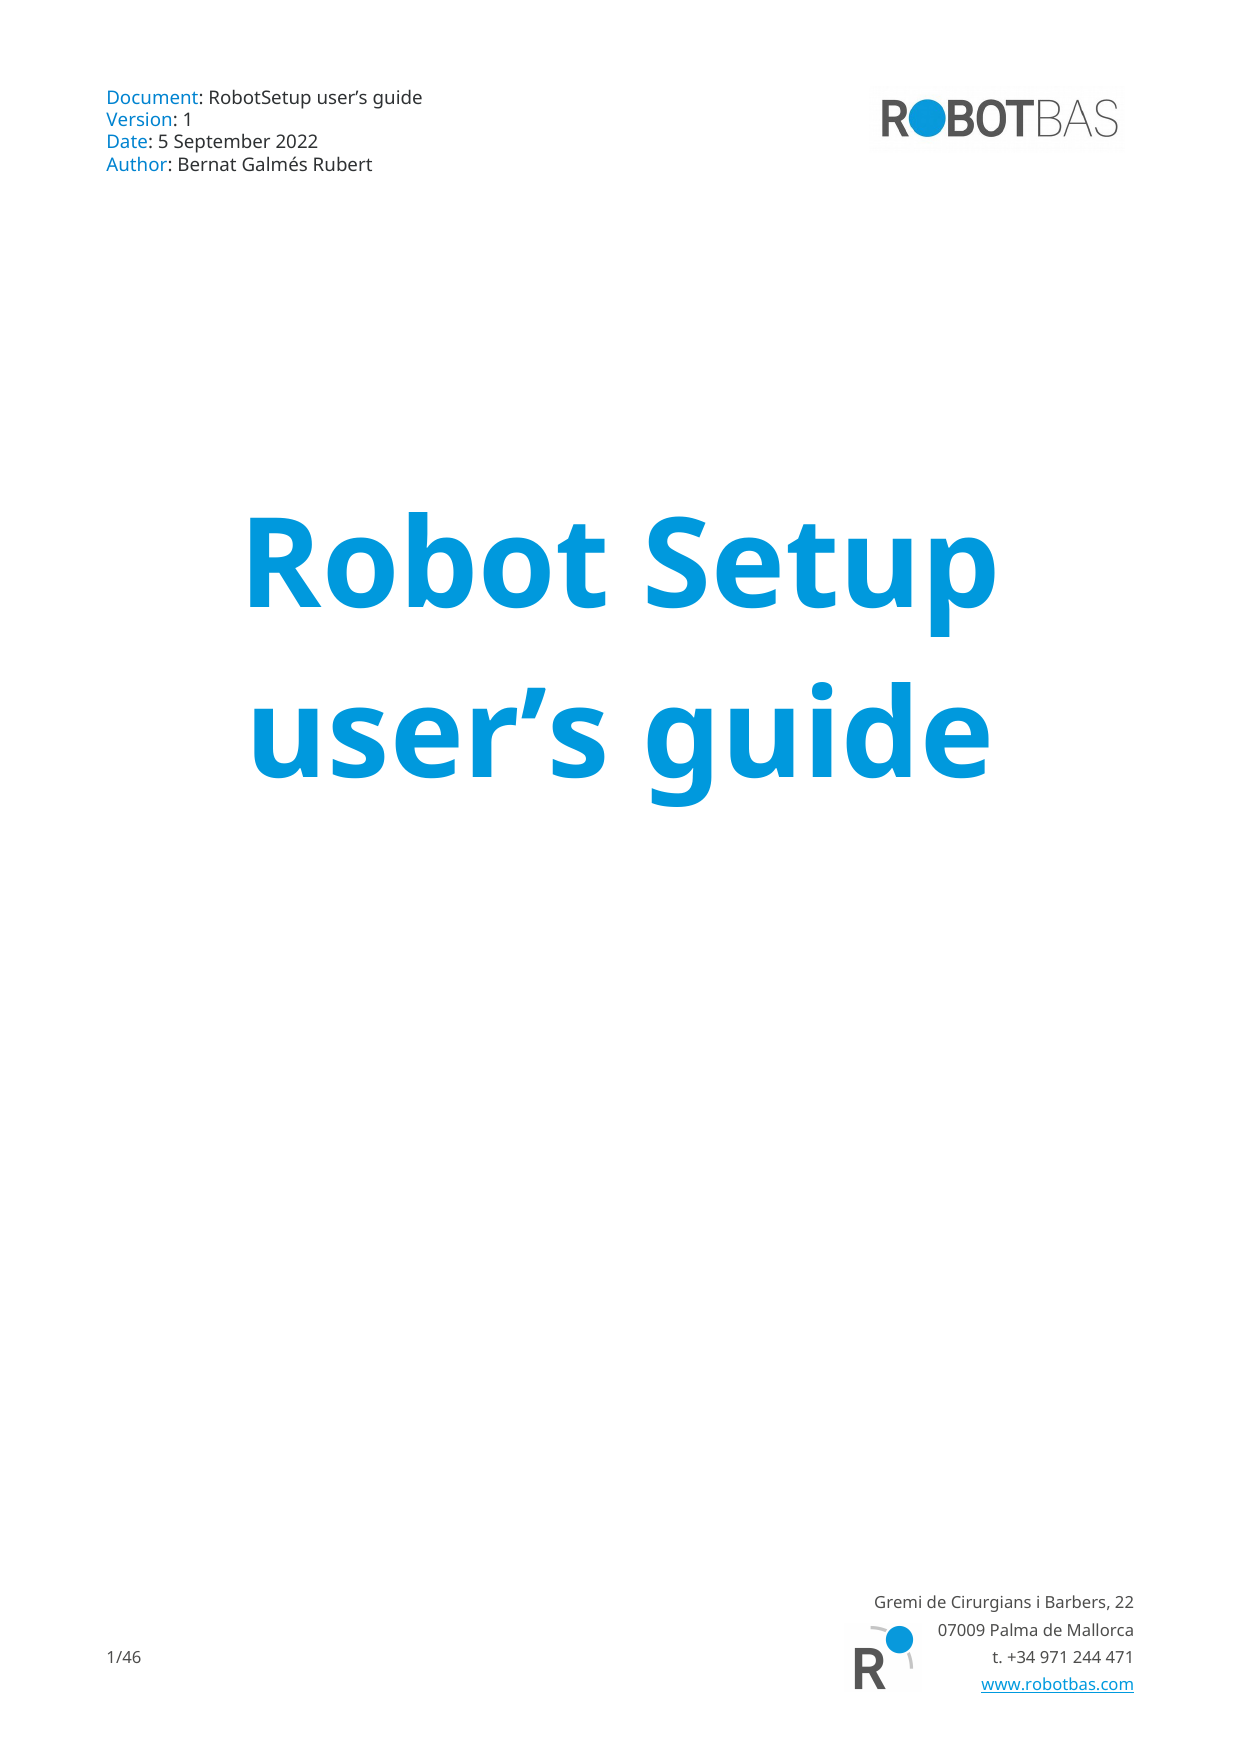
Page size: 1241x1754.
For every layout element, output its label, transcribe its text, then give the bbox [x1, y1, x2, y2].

picture [869, 86, 1125, 153]
text Robot Setup user’s guide [106, 474, 1134, 814]
picture [844, 1623, 923, 1692]
